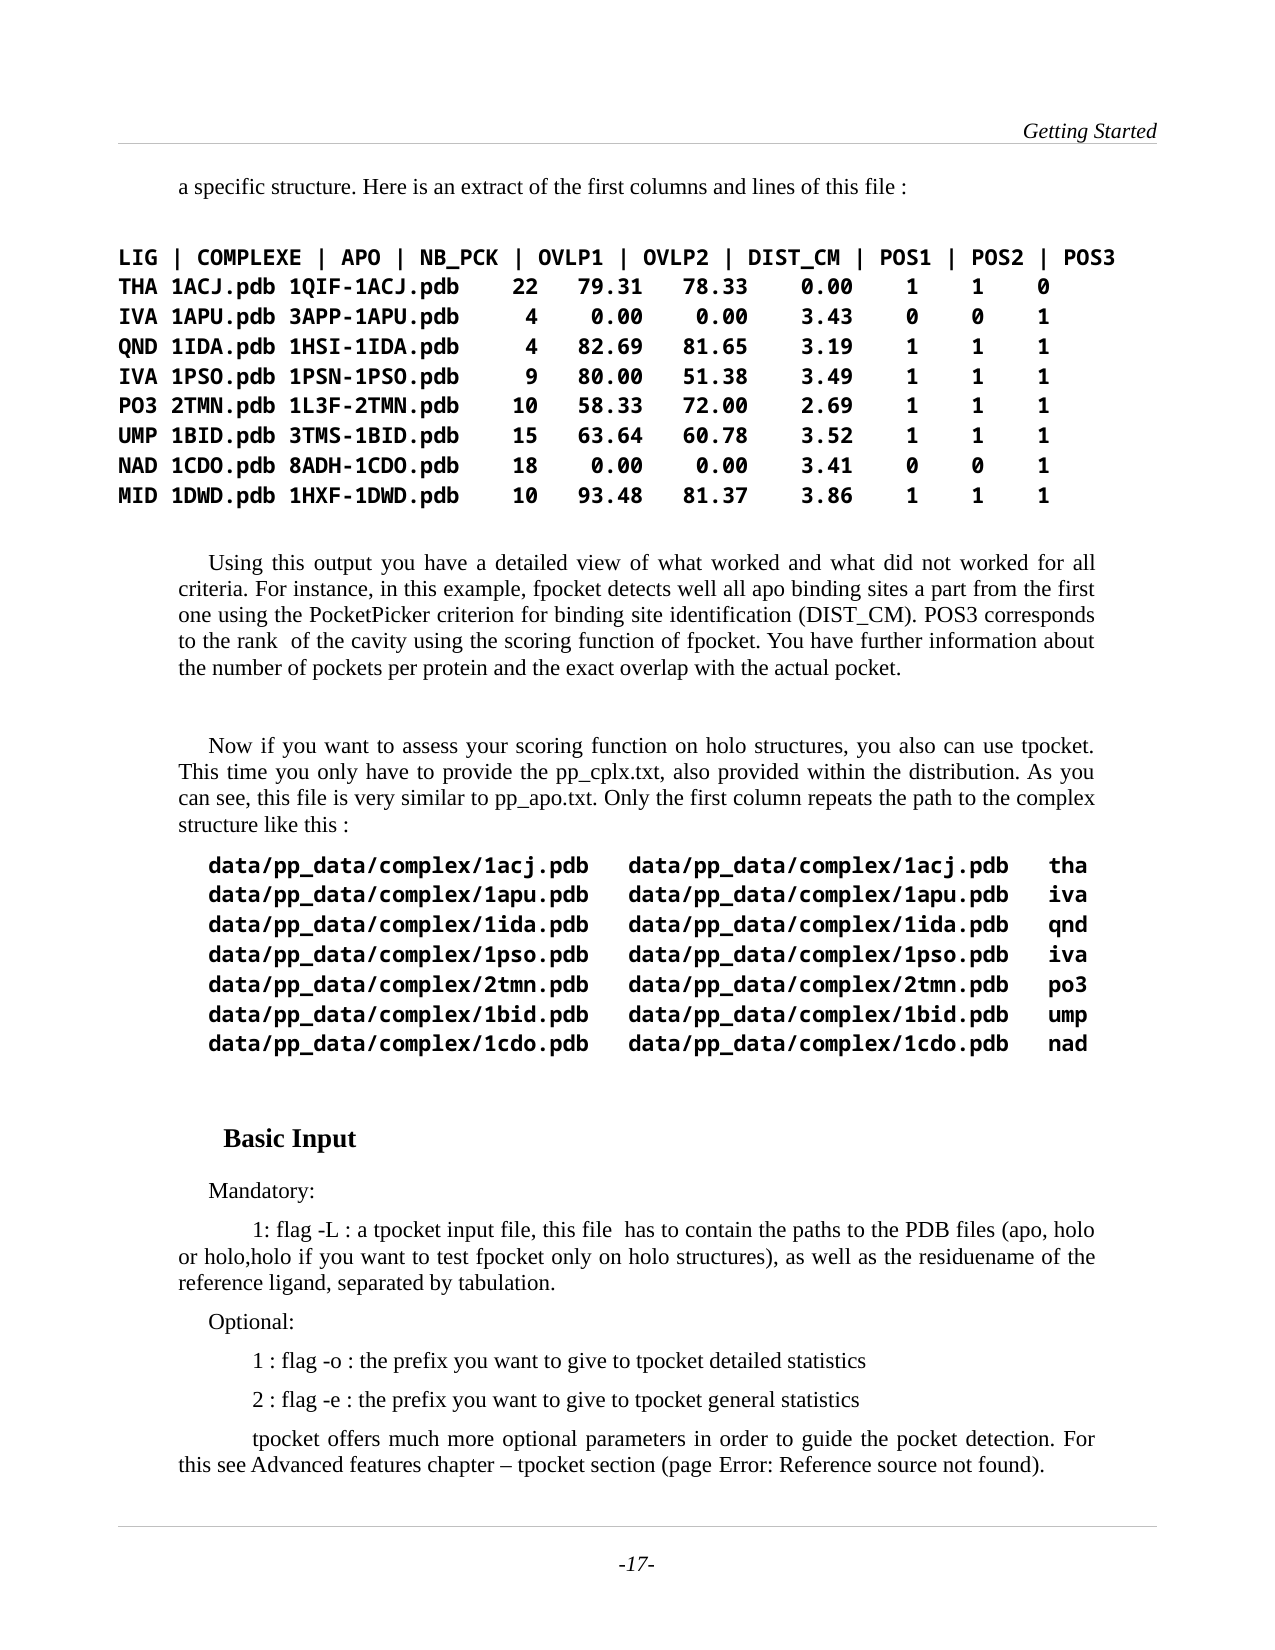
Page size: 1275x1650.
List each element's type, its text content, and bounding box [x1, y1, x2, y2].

text THA 1ACJ.pdb 1QIF-1ACJ.pdb 22 79.31 78.33 0.00 1 1 0 [118, 271, 1157, 301]
text Optional: [178, 1308, 1097, 1334]
text IVA 1PSO.pdb 1PSN-1PSO.pdb 9 80.00 51.38 3.49 1 1 1 [118, 361, 1157, 391]
text QND 1IDA.pdb 1HSI-1IDA.pdb 4 82.69 81.65 3.19 1 1 1 [118, 331, 1157, 361]
text data/pp_data/complex/2tmn.pdb data/pp_data/complex/2tmn.pdb po3 [208, 969, 1157, 998]
text Using this output you have a detailed view of what worked and what did not worked for all criteria. For instance, in this example, fpocket detects well all apo binding sites a part from the first one using the PocketPicker criterion for binding site identification (DIST_CM). POS3 corresponds to the rank of the cavity using the scoring function of fpocket. You have further information about the number of pockets per protein and the exact overlap with the actual pocket. [178, 548, 1097, 680]
subtitle Basic Input [223, 1122, 1157, 1154]
text NAD 1CDO.pdb 8ADH-1CDO.pdb 18 0.00 0.00 3.41 0 0 1 [118, 450, 1157, 480]
text 1: flag -L : a tpocket input file, this file has to contain the paths to the PDB files (apo, holo or holo,holo if you want to test fpocket only on holo structures), as well as the residuename of the reference ligand, separated by tabulation. [178, 1216, 1097, 1296]
text UMP 1BID.pdb 3TMS-1BID.pdb 15 63.64 60.78 3.52 1 1 1 [118, 420, 1157, 450]
text data/pp_data/complex/1acj.pdb data/pp_data/complex/1acj.pdb tha [208, 849, 1157, 879]
text data/pp_data/complex/1cdo.pdb data/pp_data/complex/1cdo.pdb nad [208, 1028, 1157, 1058]
text 2 : flag -e : the prefix you want to give to tpocket general statistics [178, 1386, 1097, 1412]
text data/pp_data/complex/1bid.pdb data/pp_data/complex/1bid.pdb ump [208, 998, 1157, 1028]
text Now if you want to assess your scoring function on holo structures, you also can use tpocket. This time you only have to provide the pp_cplx.txt, also provided within the distribution. As you can see, this file is very similar to pp_apo.txt. Only the first column repeats the path to the complex structure like this : [178, 732, 1097, 837]
text PO3 2TMN.pdb 1L3F-2TMN.pdb 10 58.33 72.00 2.69 1 1 1 [118, 391, 1157, 420]
text 1 : flag -o : the prefix you want to give to tpocket detailed statistics [178, 1347, 1097, 1373]
text tpocket offers much more optional parameters in order to guide the pocket detection. For this see Advanced features chapter – tpocket section (page Error: Reference source not found). [178, 1424, 1097, 1477]
text data/pp_data/complex/1ida.pdb data/pp_data/complex/1ida.pdb qnd [208, 909, 1157, 939]
text Mandatory: [178, 1178, 1097, 1204]
text IVA 1APU.pdb 3APP-1APU.pdb 4 0.00 0.00 3.43 0 0 1 [118, 301, 1157, 331]
text data/pp_data/complex/1apu.pdb data/pp_data/complex/1apu.pdb iva [208, 879, 1157, 909]
text data/pp_data/complex/1pso.pdb data/pp_data/complex/1pso.pdb iva [208, 939, 1157, 969]
text LIG | COMPLEXE | APO | NB_PCK | OVLP1 | OVLP2 | DIST_CM | POS1 | POS2 | POS3 [118, 242, 1157, 271]
text MID 1DWD.pdb 1HXF-1DWD.pdb 10 93.48 81.37 3.86 1 1 1 [118, 480, 1157, 510]
text a specific structure. Here is an extract of the first columns and lines of this file : [178, 173, 1097, 199]
